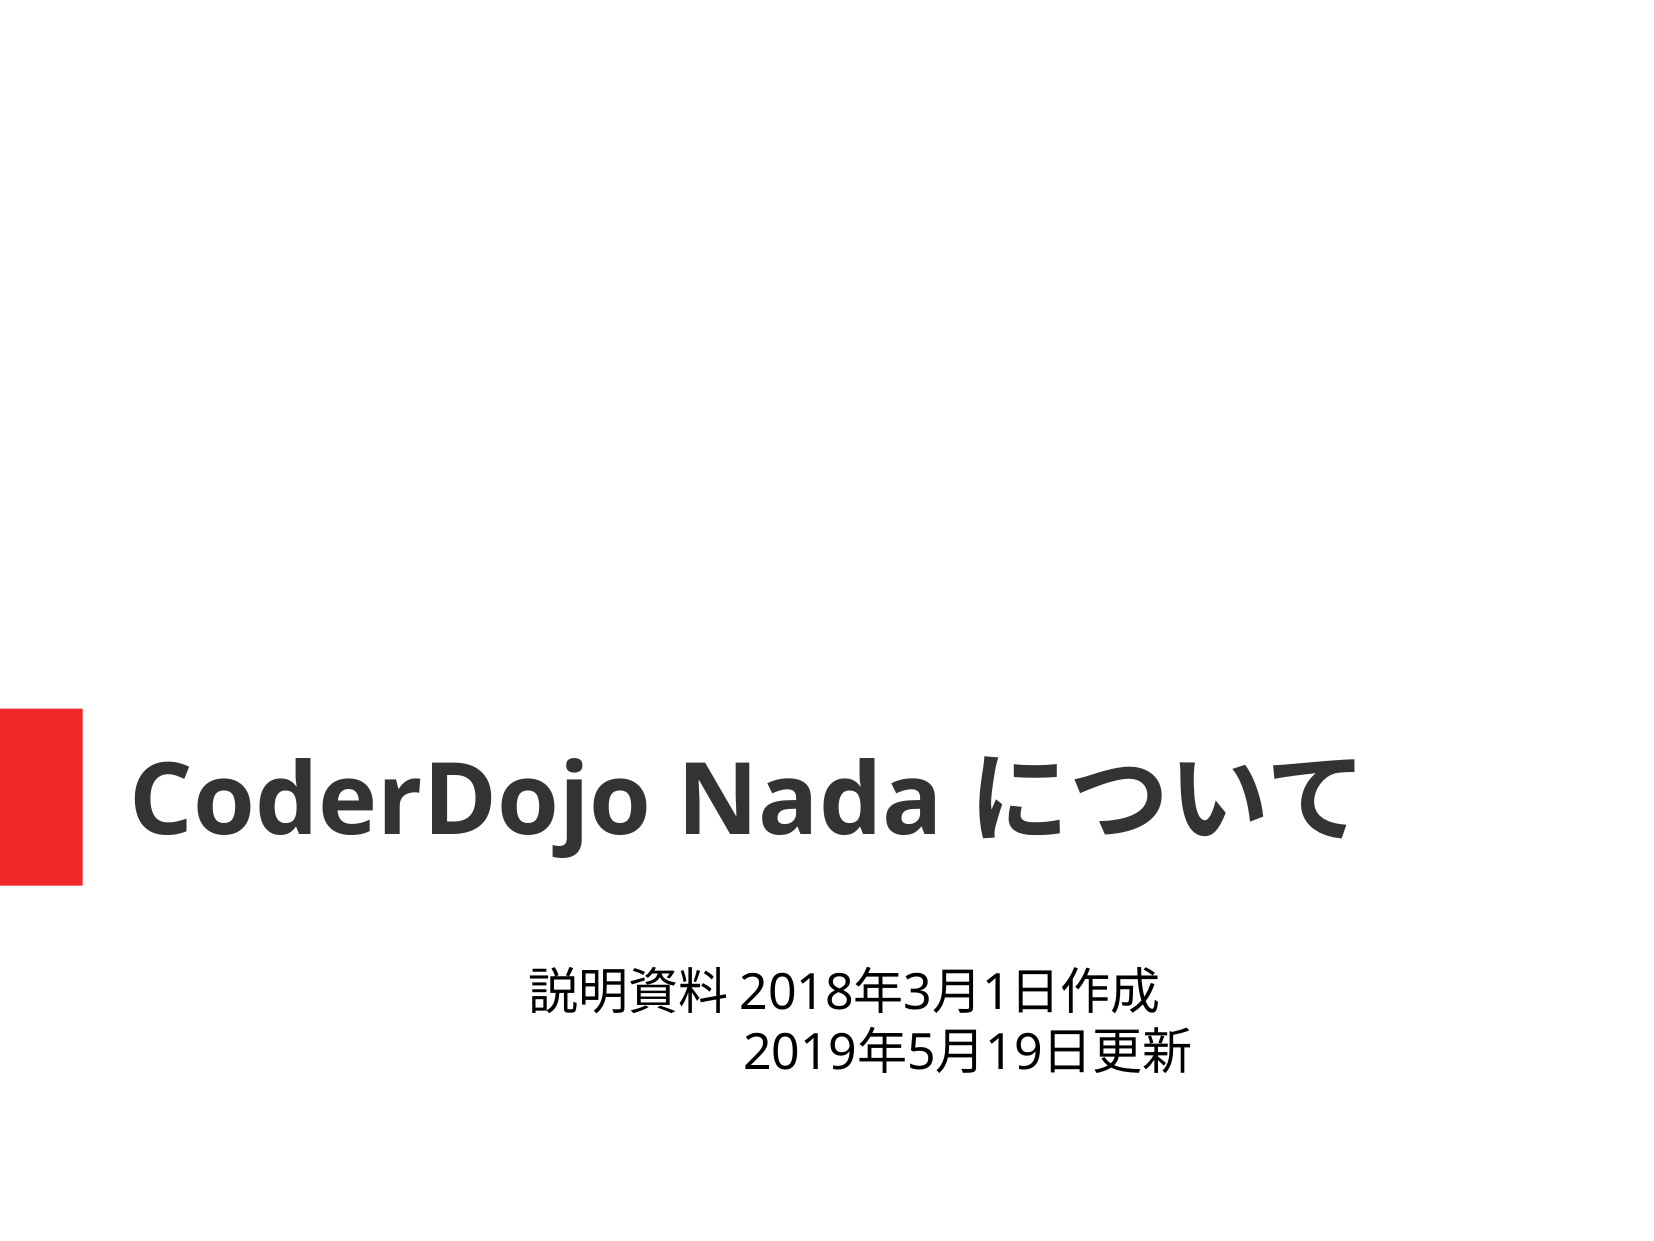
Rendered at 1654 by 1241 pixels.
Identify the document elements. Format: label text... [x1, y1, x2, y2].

text_box 説明資料 2018年3月1日作成 2019年5月19日更新 [141, 909, 1548, 1130]
text_box CoderDojo Nada について [129, 673, 1536, 910]
